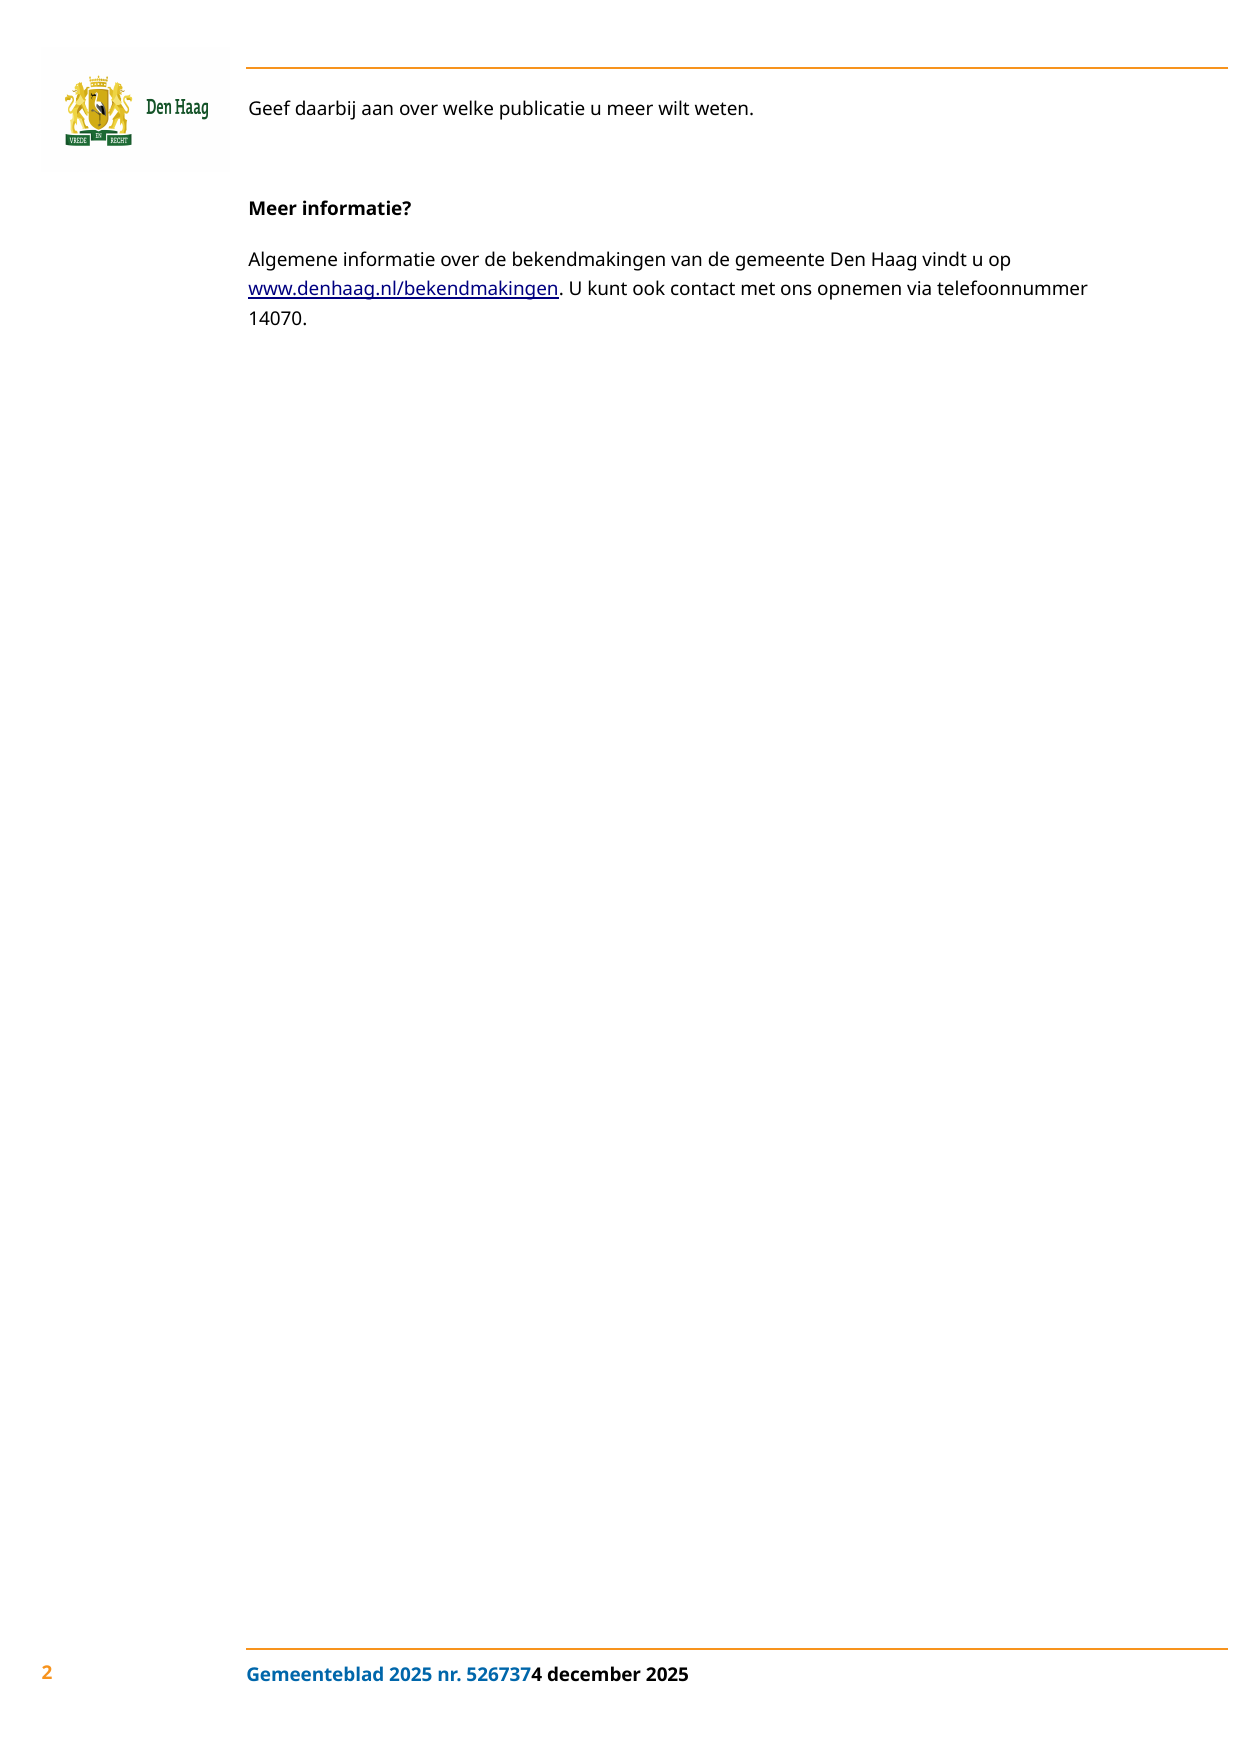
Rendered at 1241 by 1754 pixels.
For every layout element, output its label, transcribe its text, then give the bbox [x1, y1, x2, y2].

picture [41, 47, 231, 172]
text Algemene informatie over de bekendmakingen van de gemeente Den Haag vindt u op www.denhaag.nl/bekendmakingen. U kunt ook contact met ons opnemen via telefoonnummer 14070. [248, 246, 1152, 331]
text Meer informatie? [248, 196, 1152, 221]
text Geef daarbij aan over welke publicatie u meer wilt weten. [248, 95, 1152, 121]
